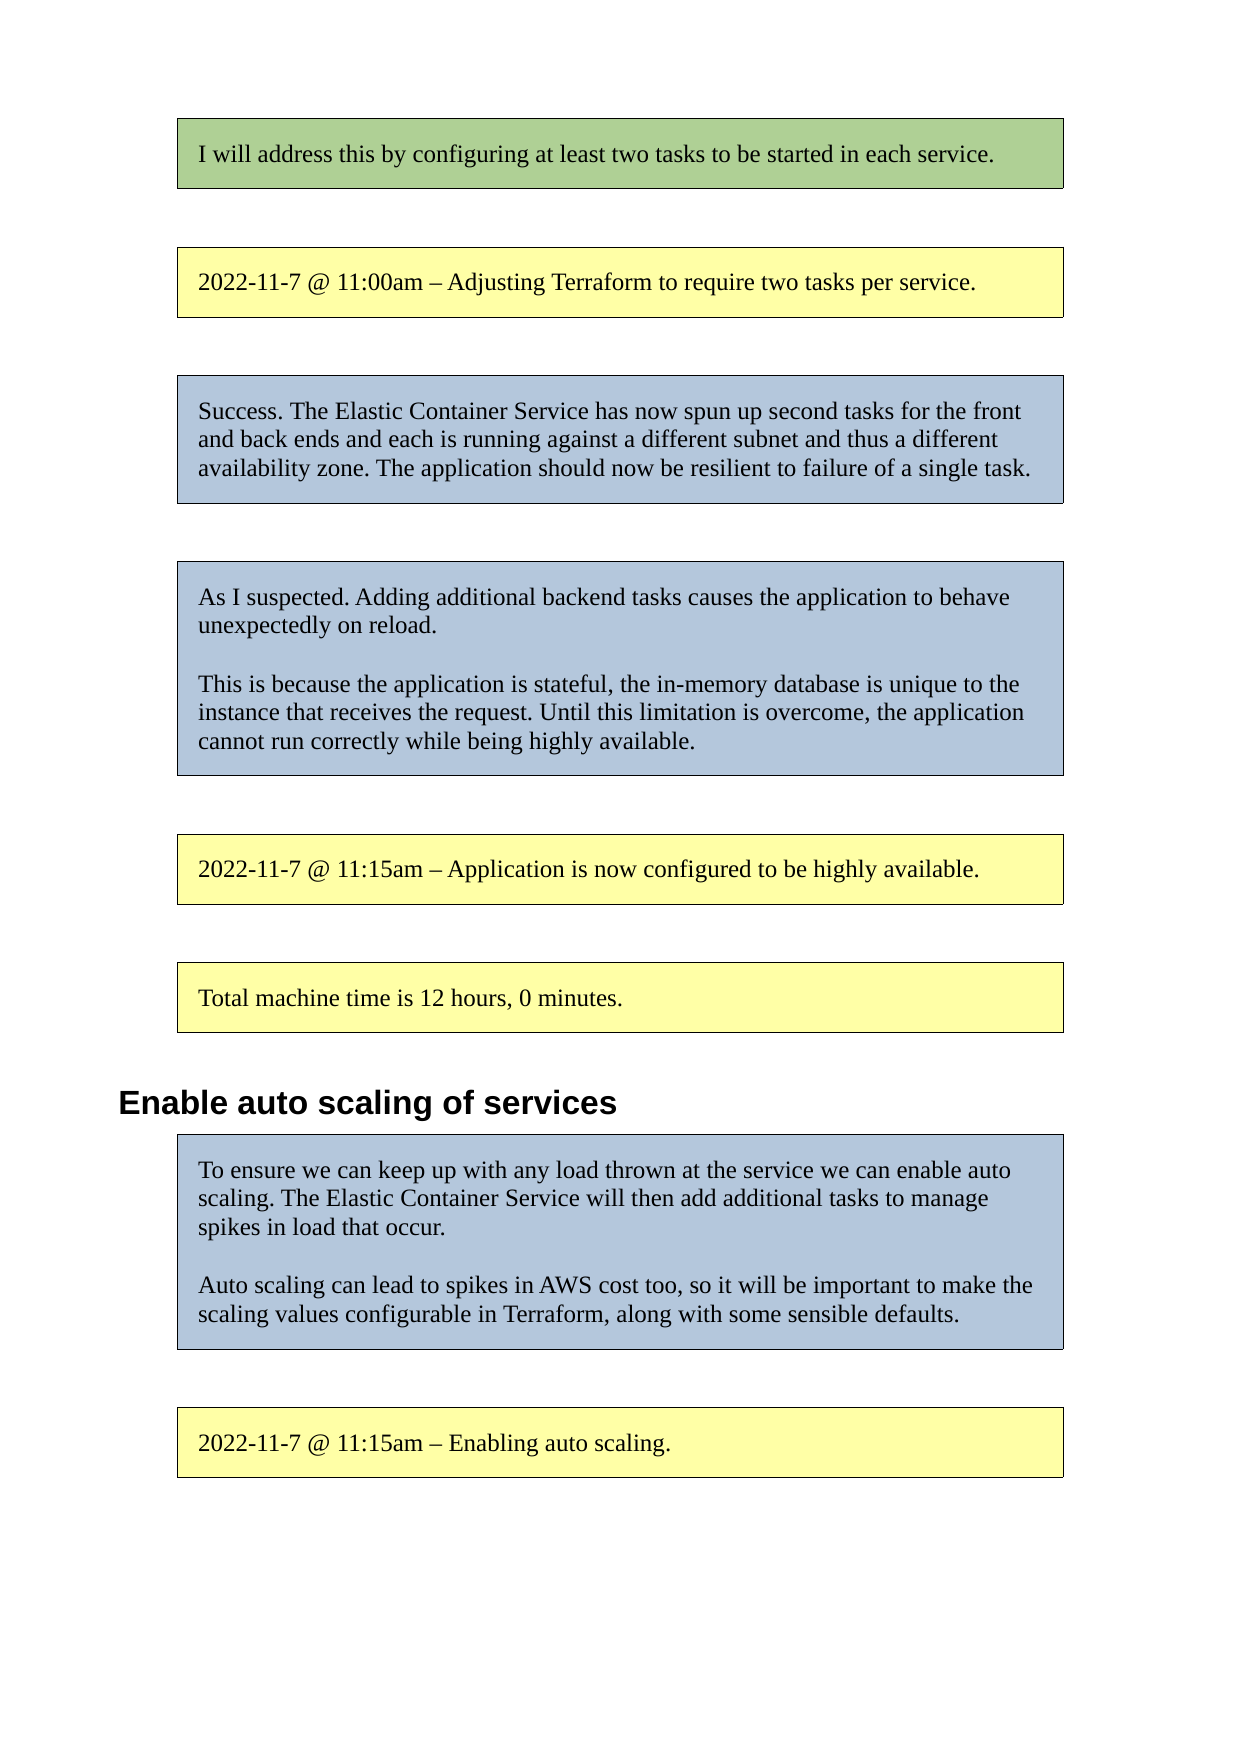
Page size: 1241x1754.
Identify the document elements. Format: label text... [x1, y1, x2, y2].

text Auto scaling can lead to spikes in AWS cost too, so it will be important to make the scaling values configurable in Terraform, along with some sensible defaults. [178, 1250, 1063, 1349]
subtitle Enable auto scaling of services [118, 1083, 1122, 1121]
text Success. The Elastic Container Service has now spun up second tasks for the front and back ends and each is running against a different subnet and thus a different availability zone. The application should now be resilient to failure of a single task. [178, 376, 1063, 503]
text As I suspected. Adding additional backend tasks causes the application to behave unexpectedly on reload. [178, 562, 1063, 639]
text To ensure we can keep up with any load thrown at the service we can enable auto scaling. The Elastic Container Service will then add additional tasks to manage spikes in load that occur. [178, 1135, 1063, 1241]
text I will address this by configuring at least two tasks to be started in each service. [178, 119, 1063, 188]
text This is because the application is stateful, the in-memory database is unique to the instance that receives the request. Until this limitation is overcome, the application cannot run correctly while being highly available. [178, 648, 1063, 775]
text 2022-11-7 @ 11:00am – Adjusting Terraform to require two tasks per service. [178, 248, 1063, 317]
text 2022-11-7 @ 11:15am – Application is now configured to be highly available. [178, 835, 1063, 904]
text 2022-11-7 @ 11:15am – Enabling auto scaling. [178, 1408, 1063, 1477]
text Total machine time is 12 hours, 0 minutes. [178, 963, 1063, 1032]
